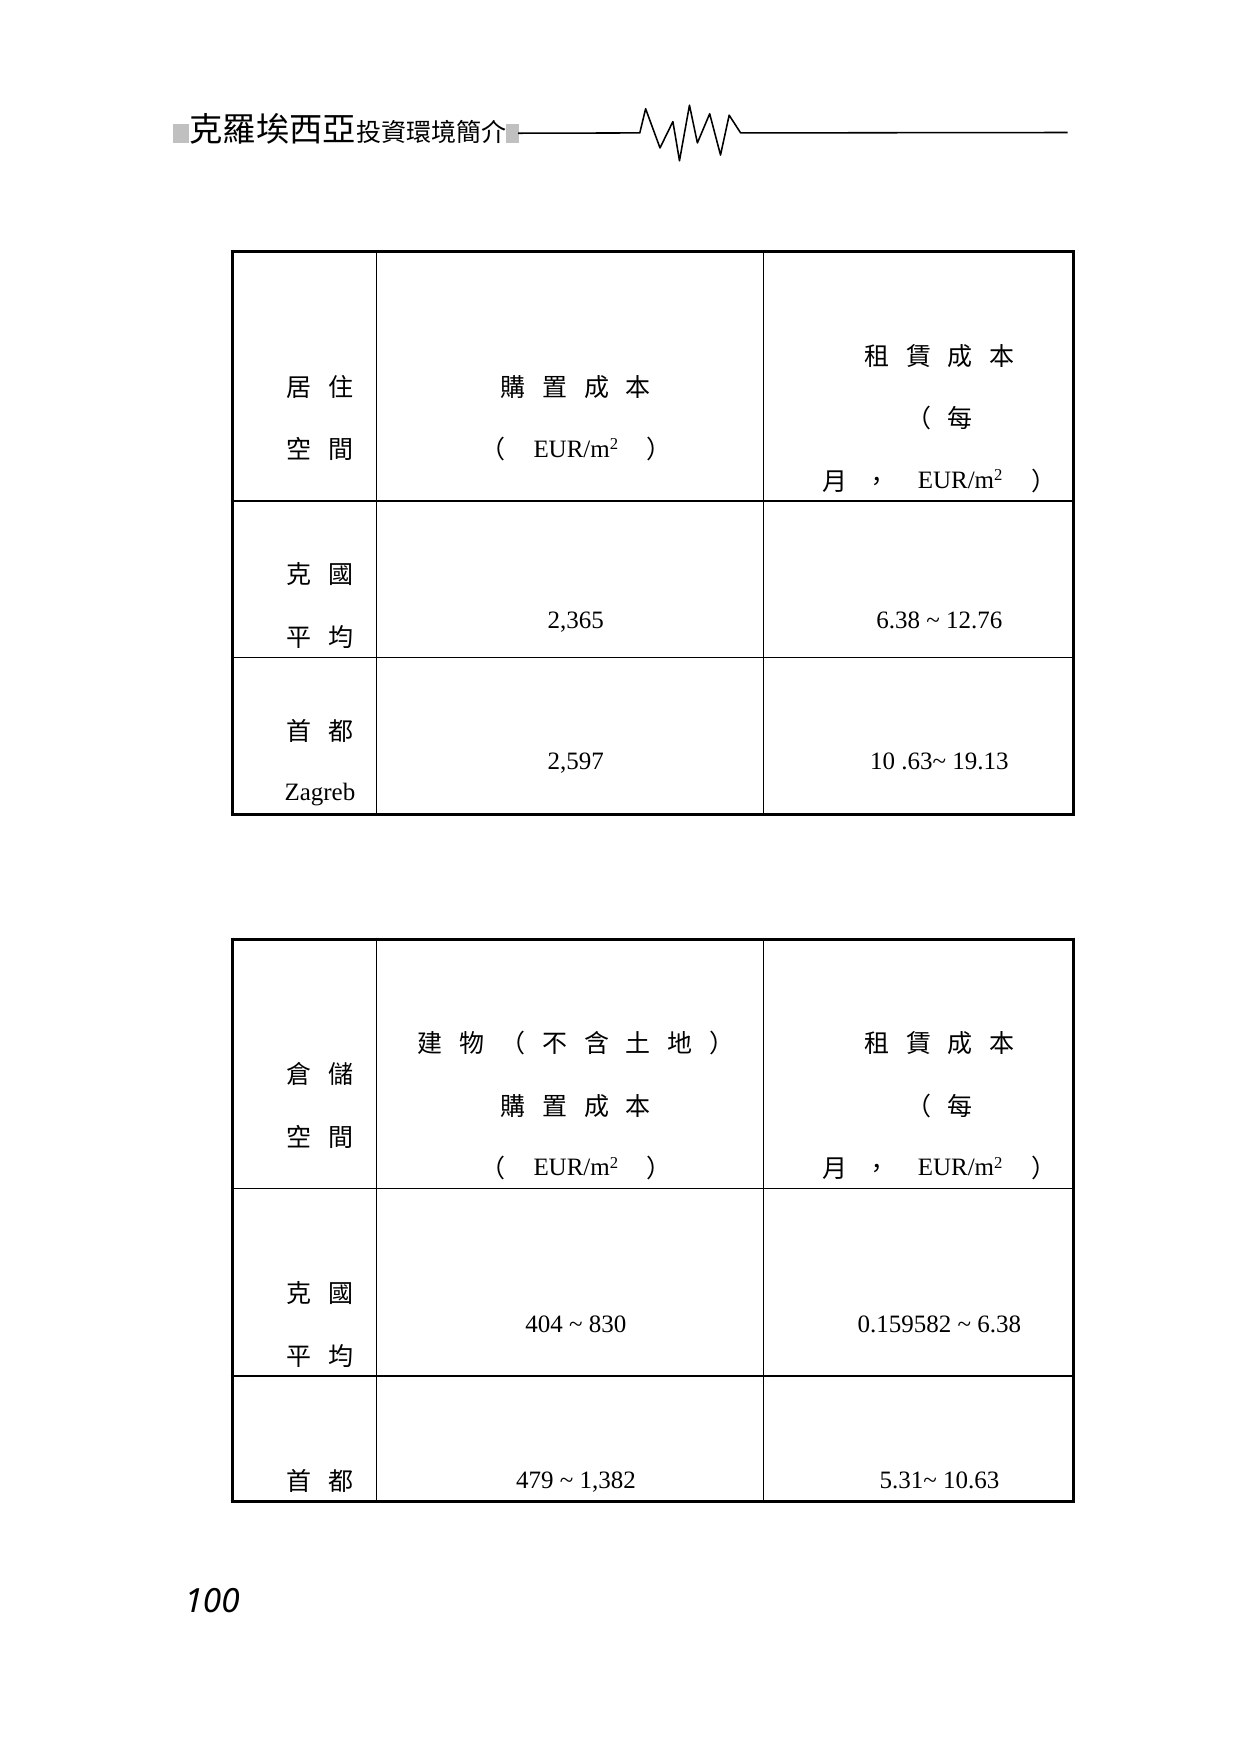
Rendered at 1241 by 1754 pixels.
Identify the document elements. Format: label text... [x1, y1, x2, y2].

table_cell 0.159582 ~ 6.38 [764, 1189, 1072, 1375]
table_cell 2,365 [377, 502, 763, 656]
table_cell 6.38 ~ 12.76 [764, 502, 1072, 656]
table_cell 首都Zagreb [234, 658, 376, 813]
table_header 租賃成本 （每月，EUR/m2） [764, 941, 1072, 1188]
table_cell 首都 [234, 1377, 376, 1500]
table_header 建物（不含土地）購置成本 （EUR/m2） [377, 941, 763, 1188]
table_cell 克國平均 [234, 502, 376, 656]
table_header 租賃成本 （每月，EUR/m2） [764, 253, 1072, 500]
table_cell 479 ~ 1,382 [377, 1377, 763, 1500]
table_header 倉儲空間 [234, 941, 376, 1188]
table_header 居住空間 [234, 253, 376, 500]
table_header 購置成本（EUR/m2） [377, 253, 763, 500]
table_cell 10 .63~ 19.13 [764, 658, 1072, 813]
table_cell 5.31~ 10.63 [764, 1377, 1072, 1500]
table_cell 2,597 [377, 658, 763, 813]
table_cell 克國平均 [234, 1189, 376, 1375]
table_cell 404 ~ 830 [377, 1189, 763, 1375]
